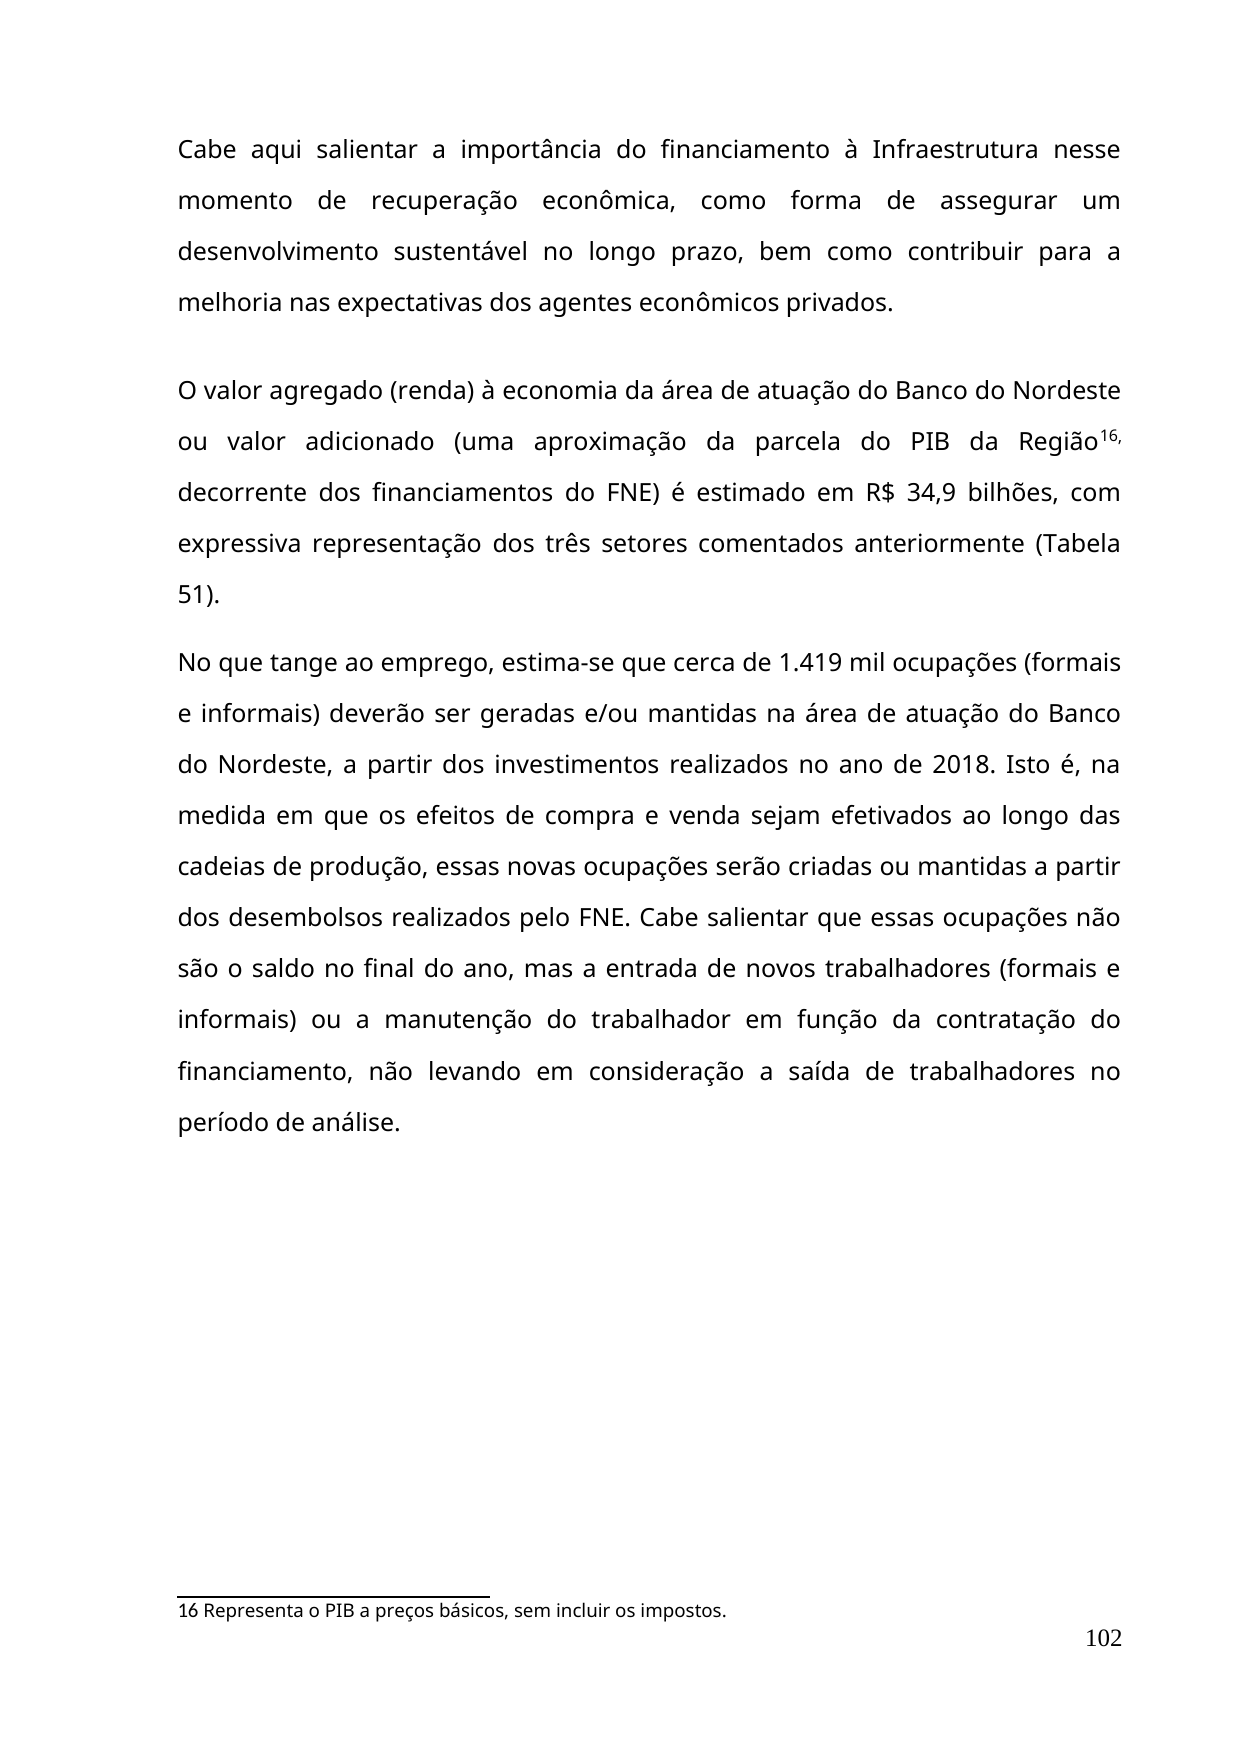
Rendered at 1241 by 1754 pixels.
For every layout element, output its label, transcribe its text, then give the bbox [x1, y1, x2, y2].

text Cabe aqui salientar a importância do financiamento à Infraestrutura nesse momento de recuperação econômica, como forma de assegurar um desenvolvimento sustentável no longo prazo, bem como contribuir para a melhoria nas expectativas dos agentes econômicos privados. [177, 131, 1122, 318]
text Representa o PIB a preços básicos, sem incluir os impostos. [177, 1597, 1122, 1623]
text No que tange ao emprego, estima-se que cerca de 1.419 mil ocupações (formais e informais) deverão ser geradas e/ou mantidas na área de atuação do Banco do Nordeste, a partir dos investimentos realizados no ano de 2018. Isto é, na medida em que os efeitos de compra e venda sejam efetivados ao longo das cadeias de produção, essas novas ocupações serão criadas ou mantidas a partir dos desembolsos realizados pelo FNE. Cabe salientar que essas ocupações não são o saldo no final do ano, mas a entrada de novos trabalhadores (formais e informais) ou a manutenção do trabalhador em função da contratação do financiamento, não levando em consideração a saída de trabalhadores no período de análise. [177, 645, 1122, 1138]
text O valor agregado (renda) à economia da área de atuação do Banco do Nordeste ou valor adicionado (uma aproximação da parcela do PIB da Região, decorrente dos financiamentos do FNE) é estimado em R$ 34,9 bilhões, com expressiva representação dos três setores comentados anteriormente (Tabela 51). [177, 373, 1122, 611]
